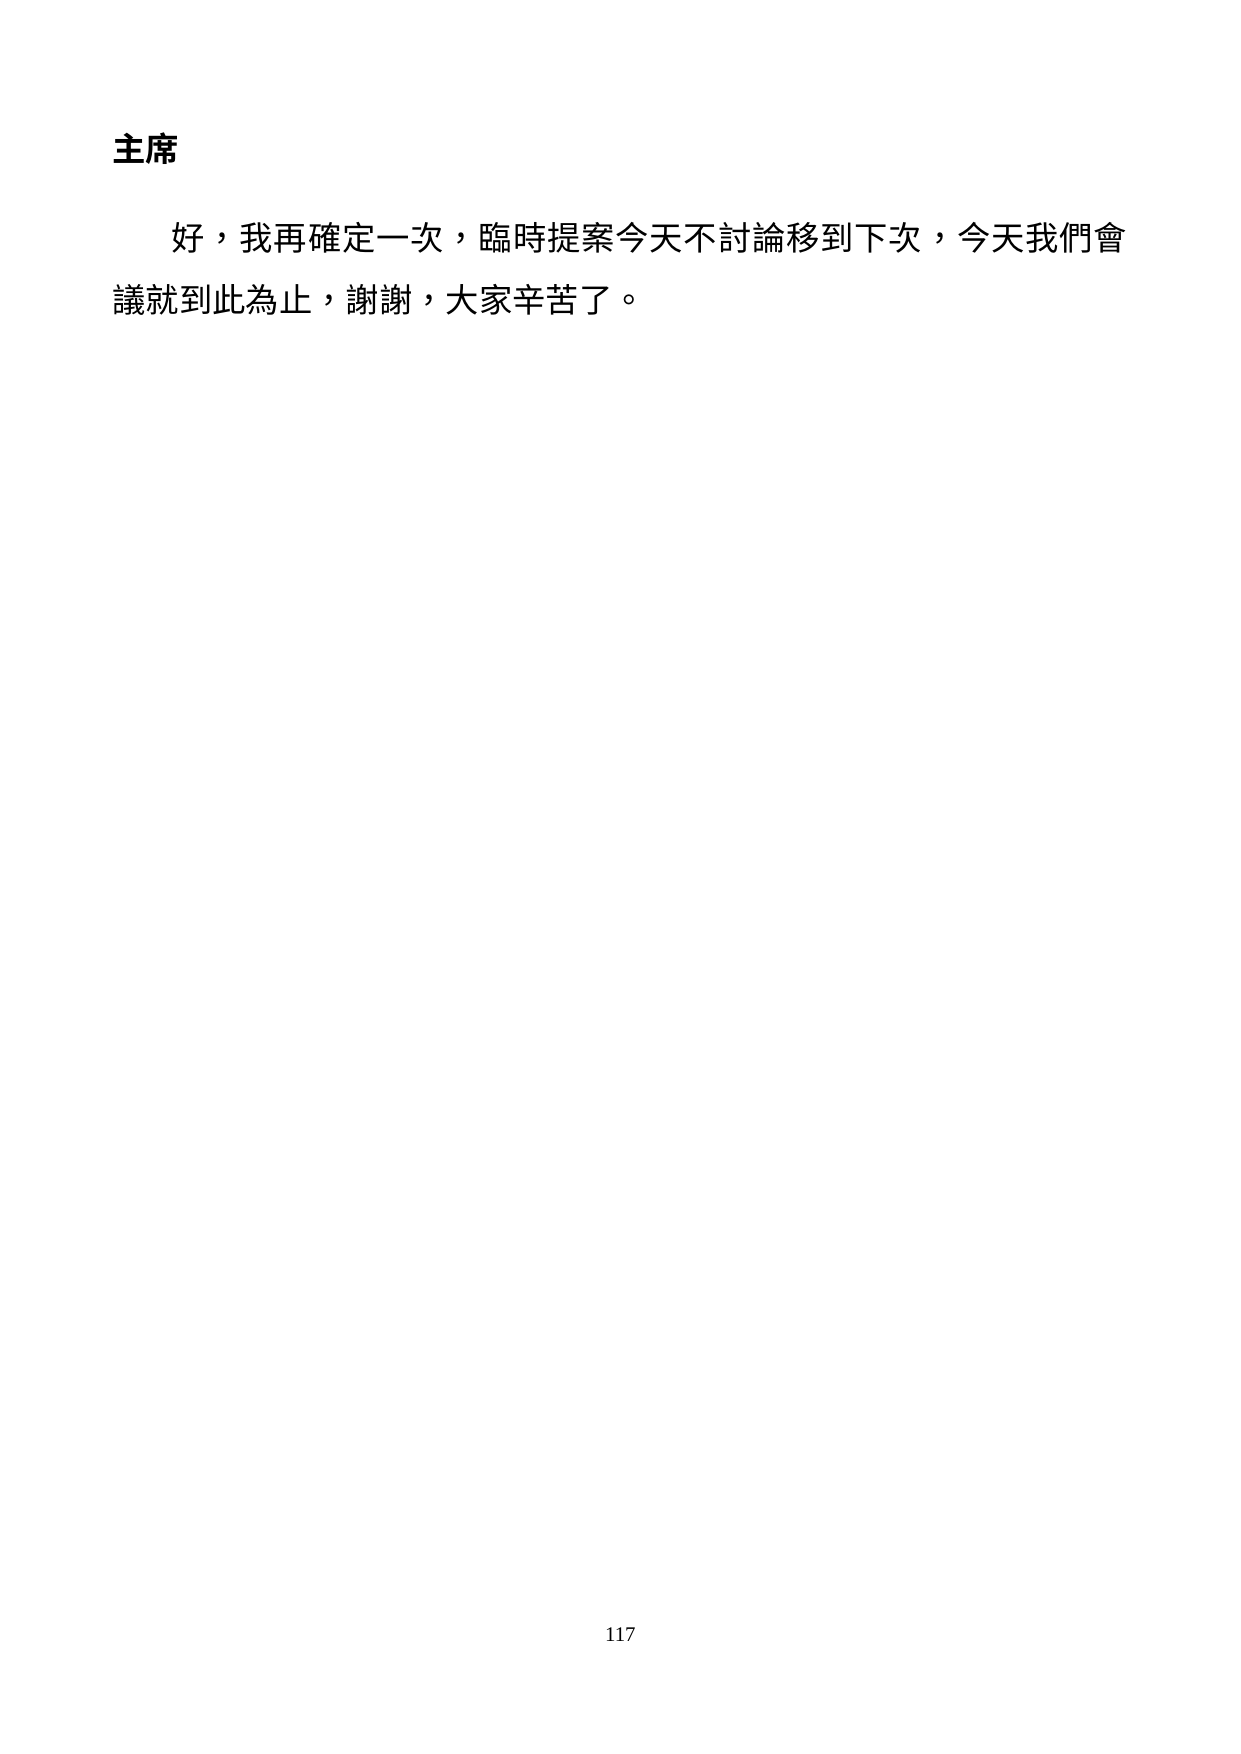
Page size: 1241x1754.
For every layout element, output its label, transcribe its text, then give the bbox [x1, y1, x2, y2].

text 主席 [112, 105, 1128, 168]
text 好，我再確定一次，臨時提案今天不討論移到下次，今天我們會議就到此為止，謝謝，大家辛苦了。 [112, 194, 1128, 319]
